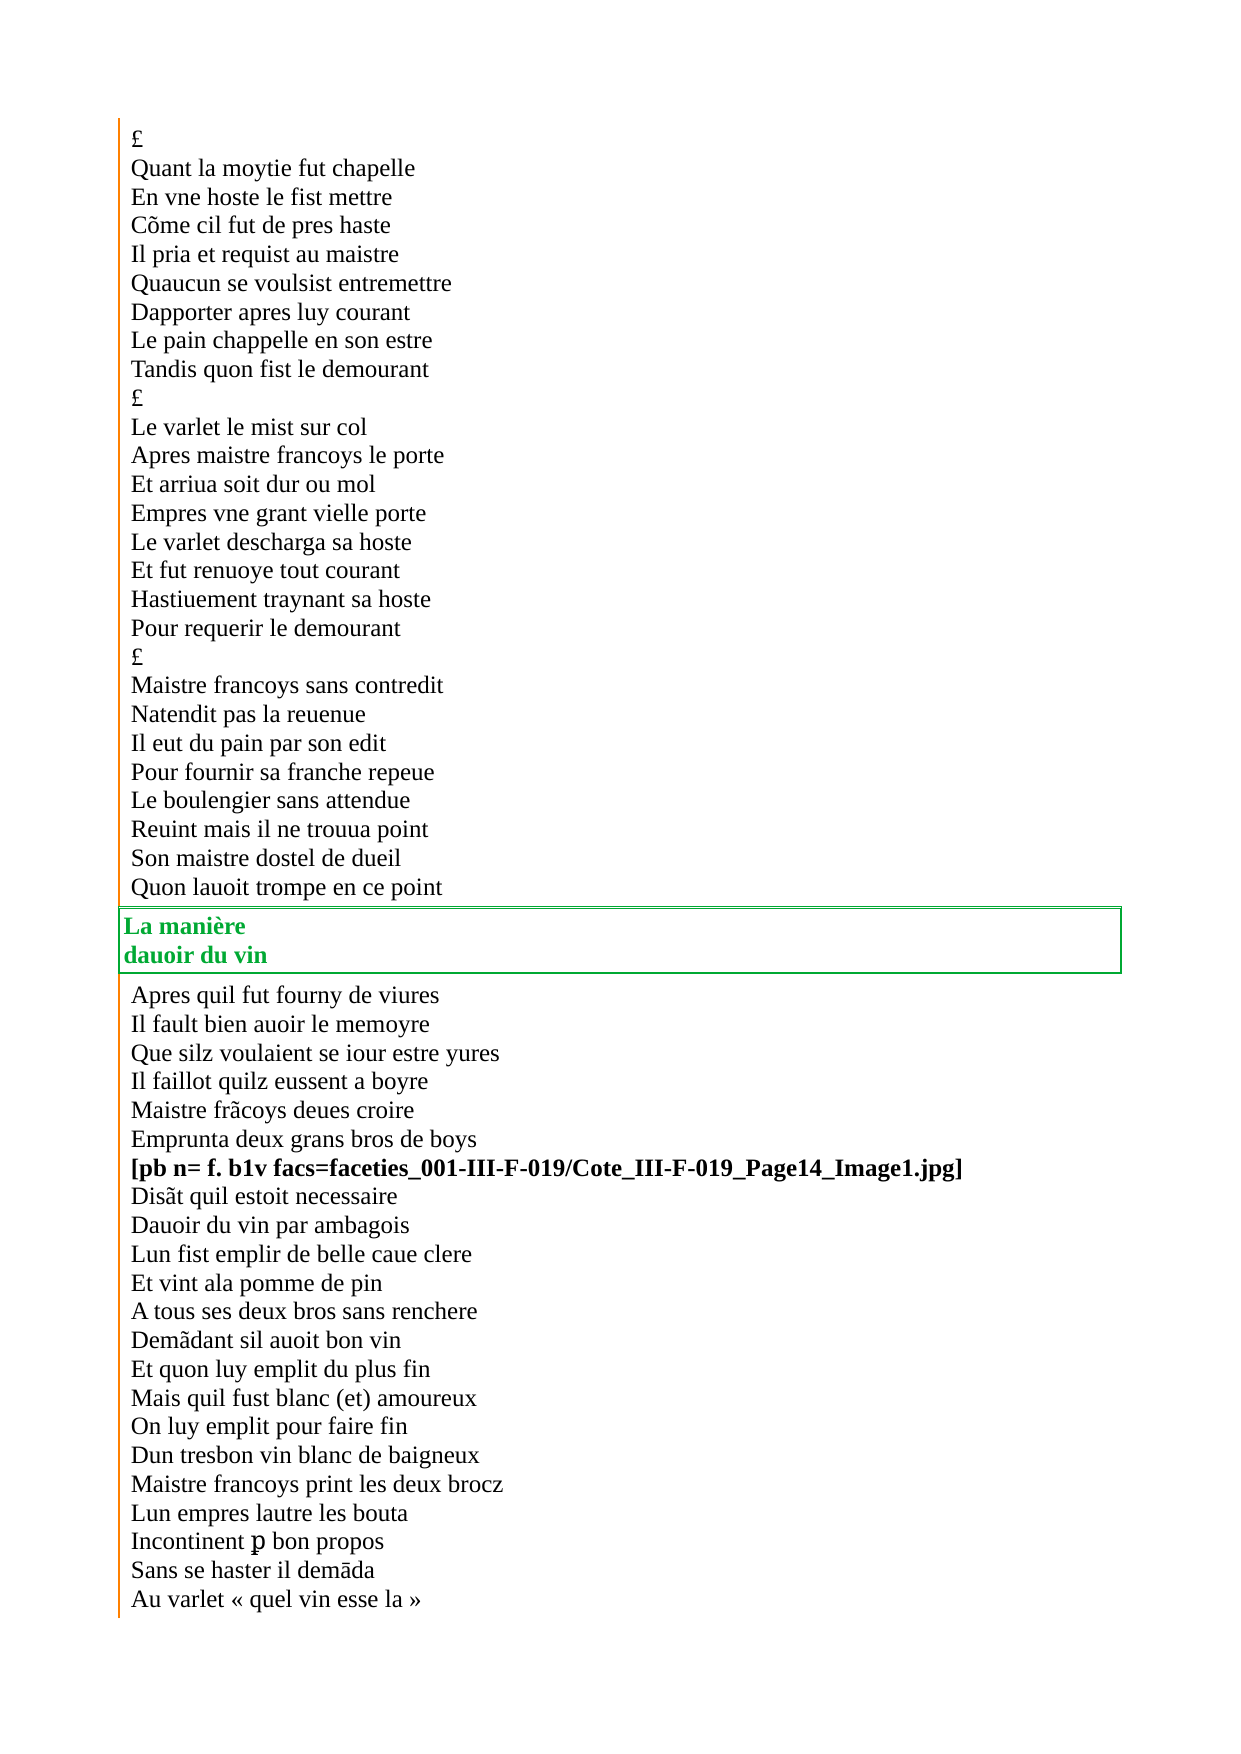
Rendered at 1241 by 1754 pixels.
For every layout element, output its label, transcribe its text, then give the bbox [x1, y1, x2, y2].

text Et arriua soit dur ou mol [120, 469, 1122, 498]
text Quaucun se voulsist entremettre [120, 268, 1122, 297]
text £ [120, 118, 1122, 153]
text Il fault bien auoir le memoyre [120, 1009, 1122, 1038]
text Le varlet descharga sa hoste [120, 527, 1122, 555]
text Lun fist emplir de belle caue clere [120, 1239, 1122, 1268]
text Pour requerir le demourant [120, 613, 1122, 642]
text Il pria et requist au maistre [120, 239, 1122, 268]
text Incontinent ꝑ bon propos [120, 1526, 1122, 1555]
text Empres vne grant vielle porte [120, 498, 1122, 527]
text Cõme cil fut de pres haste [120, 210, 1122, 239]
text A tous ses deux bros sans renchere [120, 1296, 1122, 1325]
text Mais quil fust blanc (et) amoureux [120, 1383, 1122, 1411]
text Et quon luy emplit du plus fin [120, 1354, 1122, 1383]
text Il faillot quilz eussent a boyre [120, 1066, 1122, 1095]
text Le varlet le mist sur col [120, 412, 1122, 440]
text Maistre francoys sans contredit [120, 670, 1122, 699]
text Demãdant sil auoit bon vin [120, 1325, 1122, 1354]
text En vne hoste le fist mettre [120, 182, 1122, 210]
text Son maistre dostel de dueil [120, 843, 1122, 872]
text Au varlet « quel vin esse la » [120, 1584, 1122, 1618]
text Disãt quil estoit necessaire [120, 1181, 1122, 1210]
text Et vint ala pomme de pin [120, 1268, 1122, 1296]
text On luy emplit pour faire fin [120, 1411, 1122, 1440]
text Emprunta deux grans bros de boys [120, 1124, 1122, 1153]
text £ [120, 383, 1122, 412]
text Reuint mais il ne trouua point [120, 814, 1122, 843]
text Dauoir du vin par ambagois [120, 1210, 1122, 1239]
text Dun tresbon vin blanc de baigneux [120, 1440, 1122, 1469]
text Hastiuement traynant sa hoste [120, 584, 1122, 613]
text Tandis quon fist le demourant [120, 354, 1122, 383]
text Et fut renuoye tout courant [120, 555, 1122, 584]
text Apres maistre francoys le porte [120, 440, 1122, 469]
text Lun empres lautre les bouta [120, 1498, 1122, 1526]
text £ [120, 642, 1122, 670]
text Maistre frãcoys deues croire [120, 1095, 1122, 1124]
text Natendit pas la reuenue [120, 699, 1122, 728]
text [pb n= f. b1v facs=faceties_001-III-F-019/Cote_III-F-019_Page14_Image1.jpg] [120, 1153, 1122, 1181]
text Le boulengier sans attendue [120, 785, 1122, 814]
text Quant la moytie fut chapelle [120, 153, 1122, 182]
text Le pain chappelle en son estre [120, 325, 1122, 354]
text Maistre francoys print les deux brocz [120, 1469, 1122, 1498]
text Apres quil fut fourny de viures [120, 974, 1122, 1009]
text Que silz voulaient se iour estre yures [120, 1038, 1122, 1066]
text Pour fournir sa franche repeue [120, 757, 1122, 785]
text Il eut du pain par son edit [120, 728, 1122, 757]
text Sans se haster il demāda [120, 1555, 1122, 1584]
text Quon lauoit trompe en ce point [120, 872, 1122, 906]
text La manière dauoir du vin [120, 909, 1120, 972]
text Dapporter apres luy courant [120, 297, 1122, 325]
